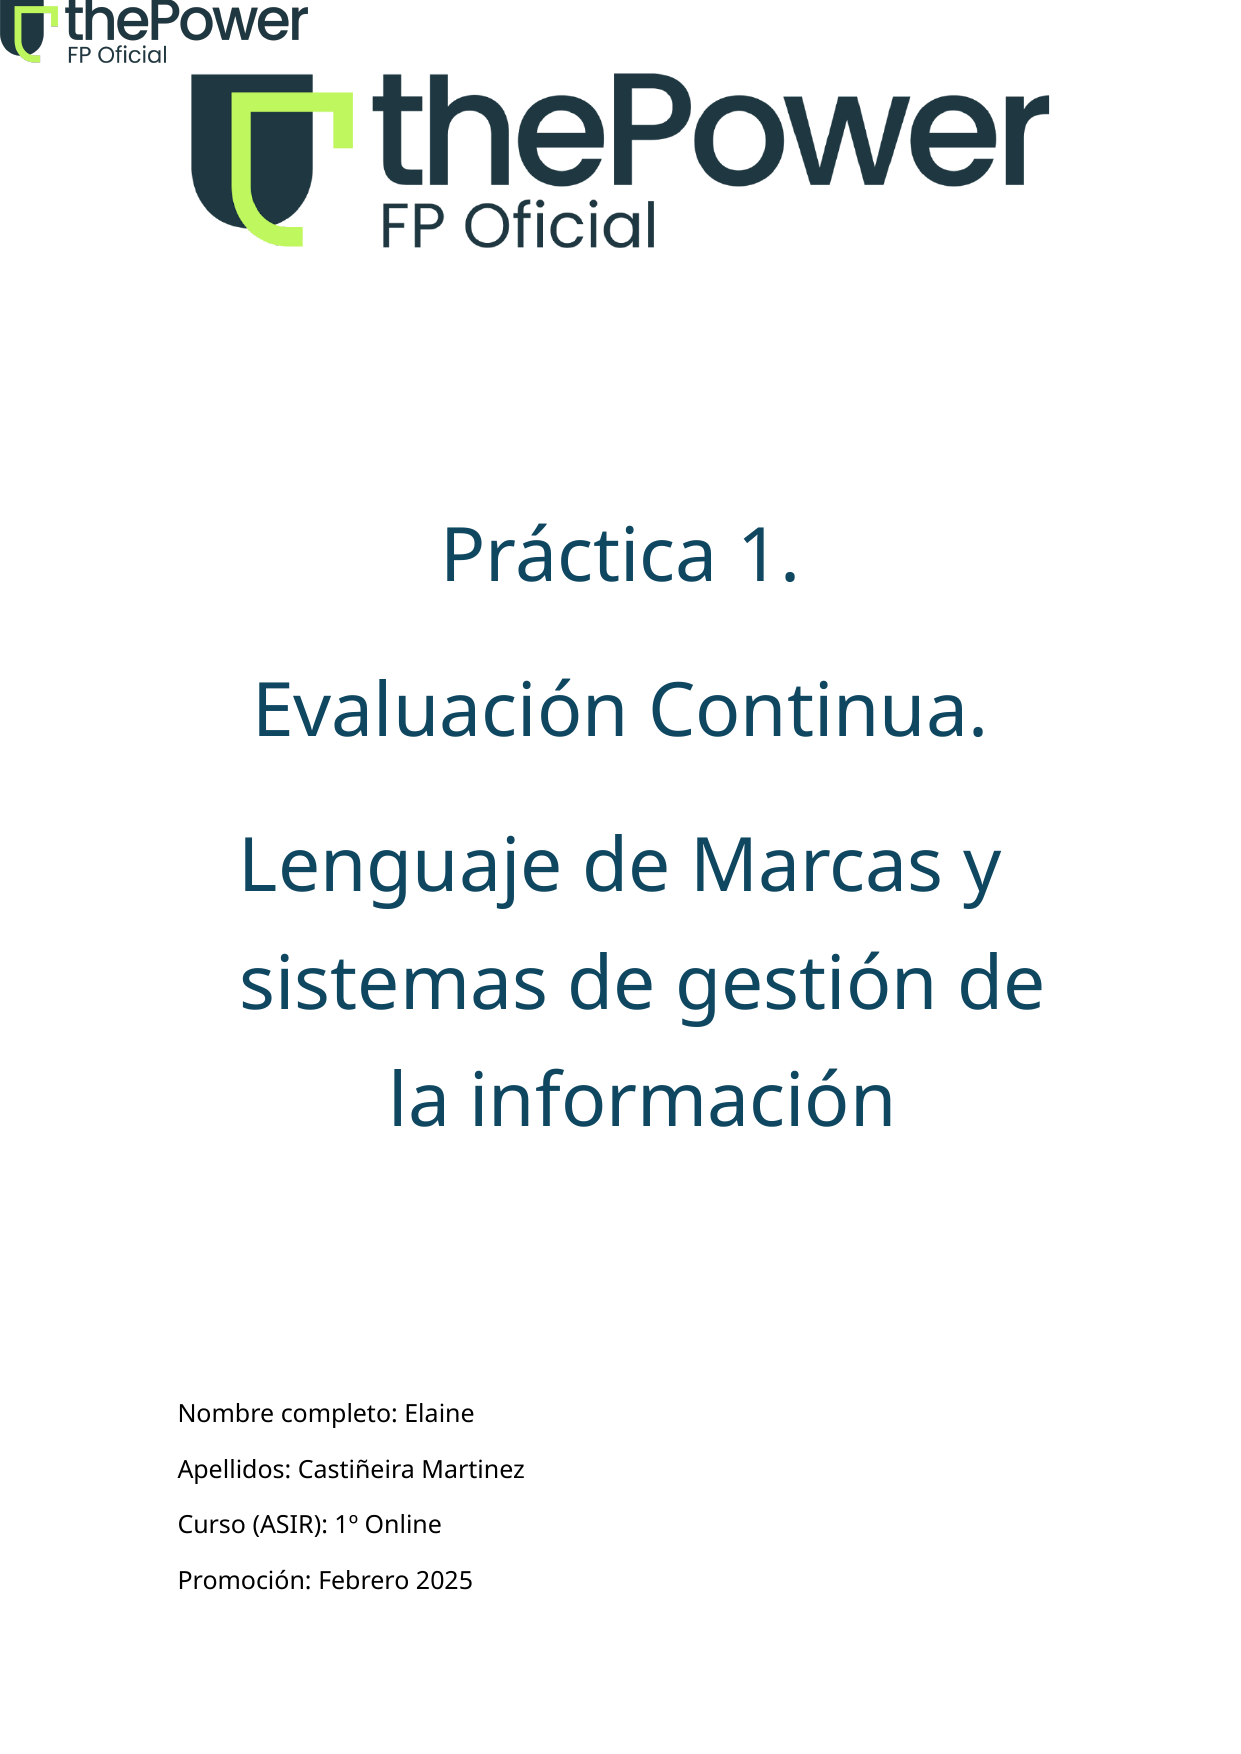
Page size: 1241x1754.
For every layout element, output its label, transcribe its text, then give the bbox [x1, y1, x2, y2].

text Nombre completo: Elaine [177, 1396, 1063, 1429]
subtitle Lenguaje de Marcas y sistemas de gestión de la información [177, 811, 1063, 1148]
subtitle Práctica 1. [177, 501, 1063, 603]
subtitle Evaluación Continua. [177, 656, 1063, 758]
text Promoción: Febrero 2025 [177, 1563, 1063, 1597]
picture [191, 73, 1050, 248]
picture [0, 0, 308, 63]
text Curso (ASIR): 1º Online [177, 1507, 1063, 1541]
text Apellidos: Castiñeira Martinez [177, 1451, 1063, 1485]
